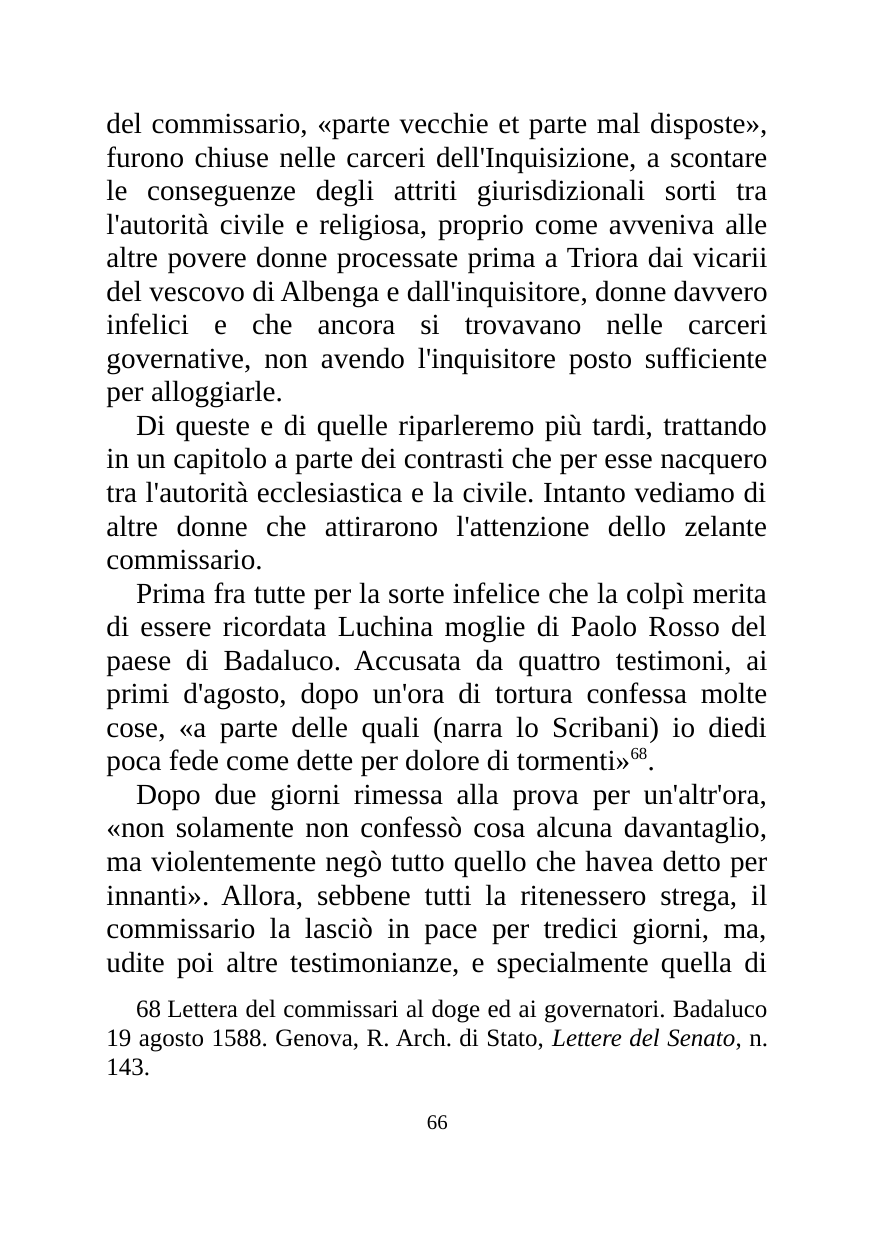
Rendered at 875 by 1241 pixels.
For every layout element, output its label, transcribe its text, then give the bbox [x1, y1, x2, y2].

text del commissario, «parte vecchie et parte mal disposte», furono chiuse nelle carceri dell'Inquisizione, a scontare le conseguenze degli attriti giurisdizionali sorti tra l'autorità civile e religiosa, proprio come avveniva alle altre povere donne processate prima a Triora dai vicarii del vescovo di Albenga e dall'inquisitore, donne davvero infelici e che ancora si trovavano nelle carceri governative, non avendo l'inquisitore posto sufficiente per alloggiarle. [106, 106, 768, 408]
text Dopo due giorni rimessa alla prova per un'altr'ora, «non solamente non confessò cosa alcuna davantaglio, ma violentemente negò tutto quello che havea detto per innanti». Allora, sebbene tutti la ritenessero strega, il commissario la lasciò in pace per tredici giorni, ma, udite poi altre testimonianze, e specialmente quella di [106, 777, 768, 978]
text Prima fra tutte per la sorte infelice che la colpì merita di essere ricordata Luchina moglie di Paolo Rosso del paese di Badaluco. Accusata da quattro testimoni, ai primi d'agosto, dopo un'ora di tortura confessa molte cose, «a parte delle quali (narra lo Scribani) io diedi poca fede come dette per dolore di tormenti». [106, 576, 768, 777]
text Di queste e di quelle riparleremo più tardi, trattando in un capitolo a parte dei contrasti che per esse nacquero tra l'autorità ecclesiastica e la civile. Intanto vediamo di altre donne che attirarono l'attenzione dello zelante commissario. [106, 408, 768, 576]
text Lettera del commissari al doge ed ai governatori. Badaluco 19 agosto 1588. Genova, R. Arch. di Stato, Lettere del Senato, n. 143. [106, 994, 768, 1080]
